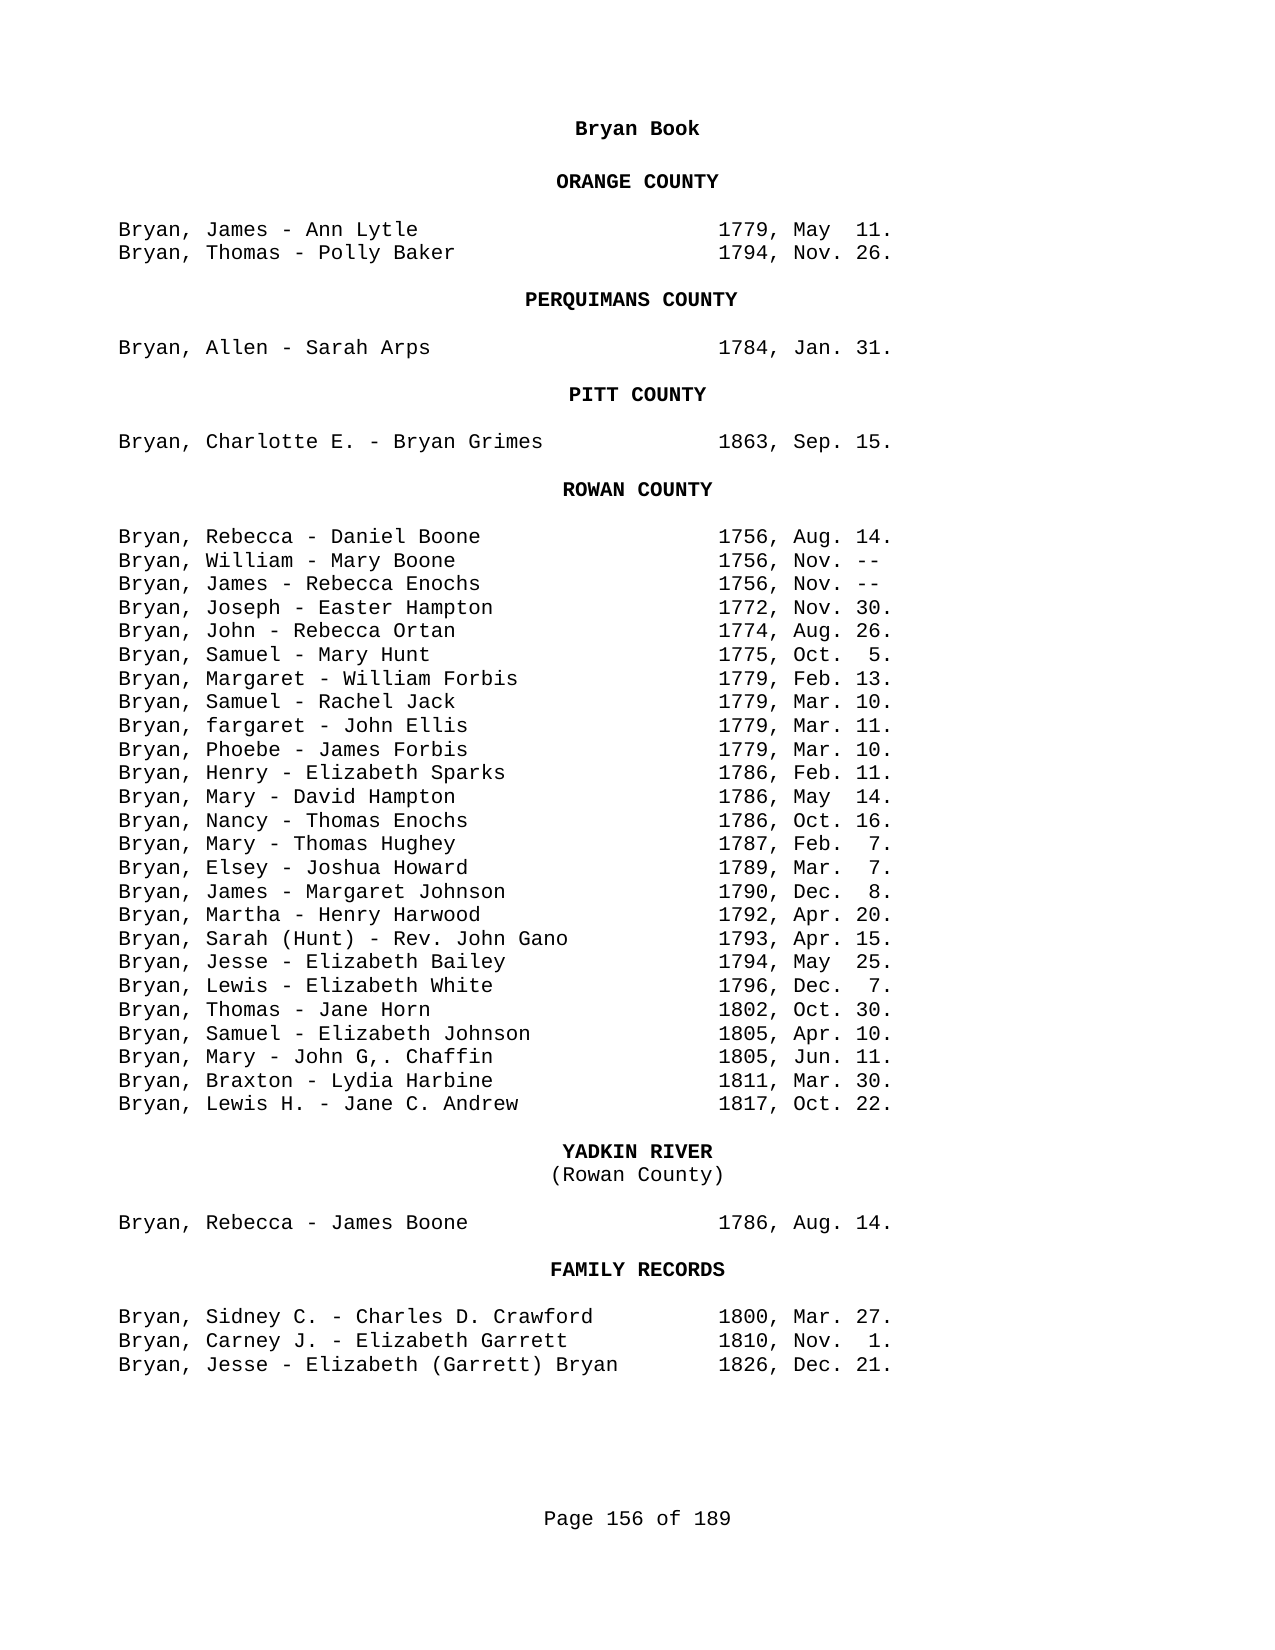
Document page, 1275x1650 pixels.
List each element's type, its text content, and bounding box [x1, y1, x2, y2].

text Bryan, Mary - John G,. Chaffin 1805, Jun. 11. [118, 1046, 1157, 1070]
text Bryan, Jesse - Elizabeth (Garrett) Bryan 1826, Dec. 21. [118, 1353, 1157, 1377]
text Bryan, Rebecca - James Boone 1786, Aug. 14. [118, 1212, 1157, 1235]
text Bryan, James - Margaret Johnson 1790, Dec. 8. [118, 881, 1157, 904]
text ORANGE COUNTY [118, 171, 1157, 195]
text FAMILY RECORDS [118, 1259, 1157, 1283]
text Bryan, James - Ann Lytle 1779, May 11. [118, 218, 1157, 242]
text PERQUIMANS COUNTY [118, 289, 1157, 313]
text Bryan, John - Rebecca Ortan 1774, Aug. 26. [118, 621, 1157, 644]
text Bryan, Sidney C. - Charles D. Crawford 1800, Mar. 27. [118, 1306, 1157, 1330]
text Bryan, Lewis - Elizabeth White 1796, Dec. 7. [118, 975, 1157, 999]
text Bryan, James - Rebecca Enochs 1756, Nov. -- [118, 573, 1157, 597]
text Bryan, Braxton - Lydia Harbine 1811, Mar. 30. [118, 1070, 1157, 1093]
text ROWAN COUNTY [118, 479, 1157, 502]
text Bryan, Rebecca - Daniel Boone 1756, Aug. 14. [118, 526, 1157, 549]
text Bryan, Mary - David Hampton 1786, May 14. [118, 786, 1157, 810]
text Bryan, Joseph - Easter Hampton 1772, Nov. 30. [118, 597, 1157, 621]
text Bryan, Jesse - Elizabeth Bailey 1794, May 25. [118, 952, 1157, 975]
text Bryan, Elsey - Joshua Howard 1789, Mar. 7. [118, 857, 1157, 881]
text YADKIN RIVER [118, 1141, 1157, 1164]
text Bryan, Sarah (Hunt) - Rev. John Gano 1793, Apr. 15. [118, 928, 1157, 952]
text Bryan, Lewis H. - Jane C. Andrew 1817, Oct. 22. [118, 1093, 1157, 1117]
text (Rowan County) [118, 1164, 1157, 1188]
text Bryan, Samuel - Elizabeth Johnson 1805, Apr. 10. [118, 1022, 1157, 1046]
text Bryan, Thomas - Polly Baker 1794, Nov. 26. [118, 242, 1157, 266]
text Bryan, Thomas - Jane Horn 1802, Oct. 30. [118, 999, 1157, 1022]
text Bryan, Mary - Thomas Hughey 1787, Feb. 7. [118, 833, 1157, 857]
text Bryan, Nancy - Thomas Enochs 1786, Oct. 16. [118, 810, 1157, 833]
text Bryan, Martha - Henry Harwood 1792, Apr. 20. [118, 904, 1157, 928]
text Bryan, Samuel - Rachel Jack 1779, Mar. 10. [118, 691, 1157, 715]
text Bryan, Samuel - Mary Hunt 1775, Oct. 5. [118, 644, 1157, 668]
text Bryan, Henry - Elizabeth Sparks 1786, Feb. 11. [118, 762, 1157, 786]
text Bryan, fargaret - John Ellis 1779, Mar. 11. [118, 715, 1157, 739]
text Bryan, Carney J. - Elizabeth Garrett 1810, Nov. 1. [118, 1330, 1157, 1353]
text Bryan, Allen - Sarah Arps 1784, Jan. 31. [118, 337, 1157, 360]
text Bryan, Charlotte E. - Bryan Grimes 1863, Sep. 15. [118, 431, 1157, 455]
text Bryan, Phoebe - James Forbis 1779, Mar. 10. [118, 739, 1157, 762]
text Bryan, Margaret - William Forbis 1779, Feb. 13. [118, 668, 1157, 691]
text PITT COUNTY [118, 384, 1157, 408]
text Bryan, William - Mary Boone 1756, Nov. -- [118, 549, 1157, 573]
